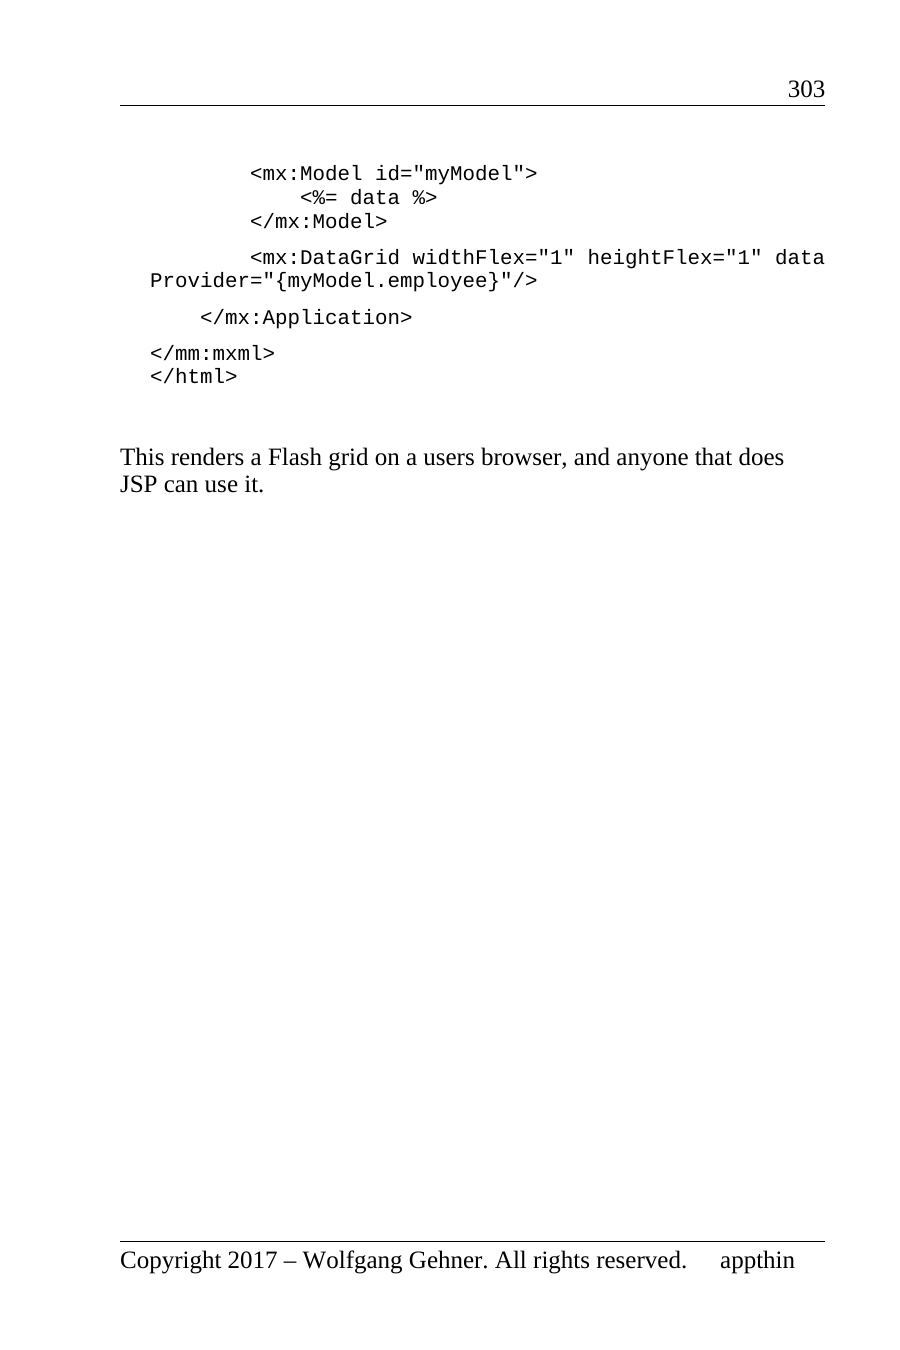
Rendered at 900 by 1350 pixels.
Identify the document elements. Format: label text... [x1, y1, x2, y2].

text <mx:DataGrid widthFlex="1" heightFlex="1" dataProvider="{myModel.employee}"/> [150, 247, 825, 294]
text <mx:Model id="myModel"> <%= data %> </mx:Model> [150, 163, 825, 234]
text This renders a Flash grid on a users browser, and anyone that does JSP can use it. [120, 443, 825, 498]
text </mx:Application> [150, 307, 825, 330]
text </mm:mxml> </html> [150, 343, 825, 390]
